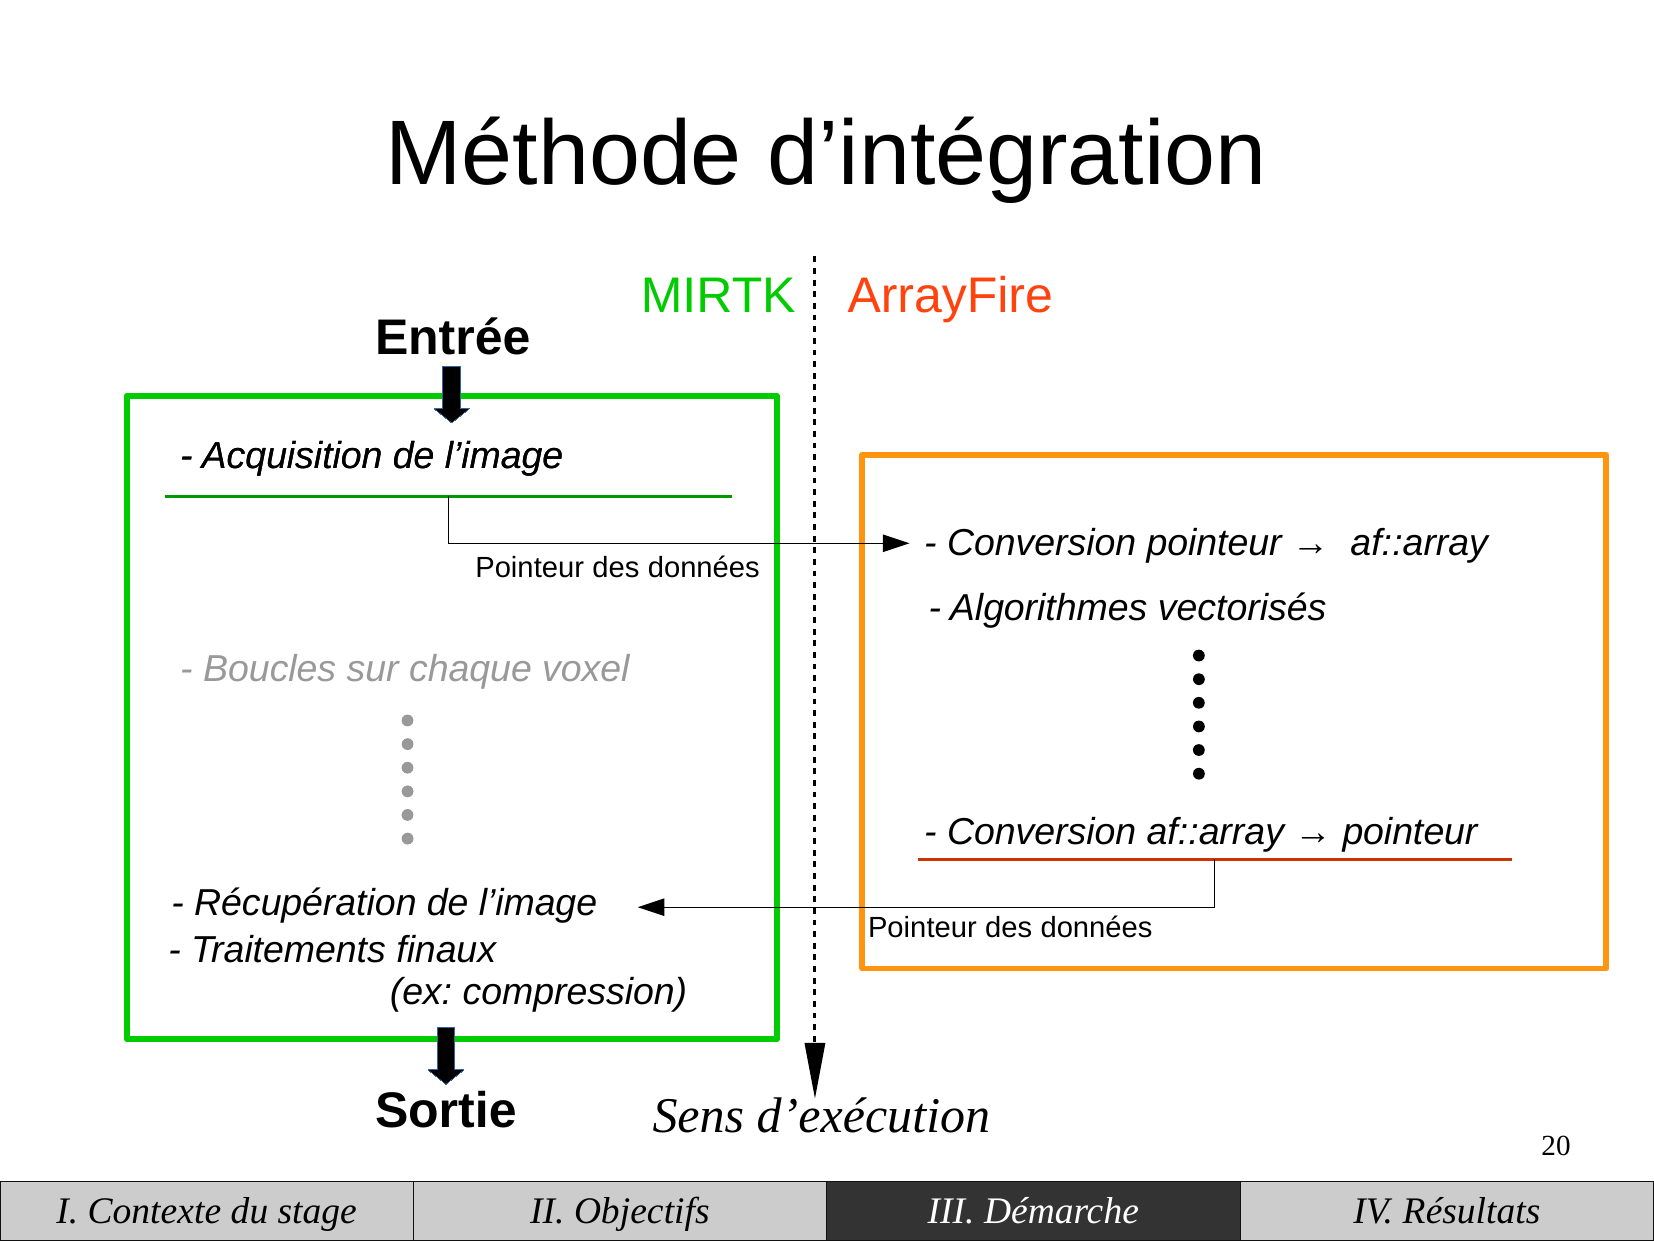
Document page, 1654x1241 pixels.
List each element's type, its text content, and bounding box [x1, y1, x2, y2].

text_box IV. Résultats [1240, 1181, 1654, 1241]
text_box - Conversion af::array → pointeur [909, 803, 1512, 860]
text_box [1192, 720, 1205, 733]
text_box Sortie [360, 1075, 538, 1146]
text_box [401, 808, 414, 821]
text_box [428, 1027, 464, 1075]
text_box Pointeur des données [853, 903, 1170, 951]
text_box ArrayFire [832, 260, 1069, 331]
text_box [401, 761, 414, 774]
text_box - Traitements finaux (ex: compression) [153, 921, 824, 1021]
text_box - Récupération de l’image [156, 874, 759, 921]
text_box MIRTK [625, 232, 815, 359]
text_box II. Objectifs [413, 1181, 826, 1241]
text_box [1192, 696, 1205, 709]
text_box Sens d’exécution [637, 1062, 1063, 1170]
text_box III. Démarche [826, 1181, 1240, 1241]
text_box - Algorithmes vectorisés [913, 578, 1517, 636]
text_box [1192, 649, 1205, 662]
text_box Entrée [360, 273, 562, 400]
text_box [401, 738, 414, 751]
text_box [401, 832, 414, 845]
text_box [1192, 673, 1205, 686]
text_box [434, 400, 470, 423]
text_box - Boucles sur chaque voxel [165, 640, 768, 697]
text_box [1192, 767, 1205, 780]
text_box Pointeur des données [460, 543, 777, 591]
text_box [401, 714, 414, 727]
title Méthode d’intégration [82, 49, 1571, 257]
text_box [1192, 744, 1205, 756]
text_box - Acquisition de l’image [165, 427, 768, 485]
text_box - Conversion pointeur → af::array [909, 513, 1512, 571]
text_box I. Contexte du stage [0, 1181, 413, 1241]
text_box [401, 785, 414, 798]
